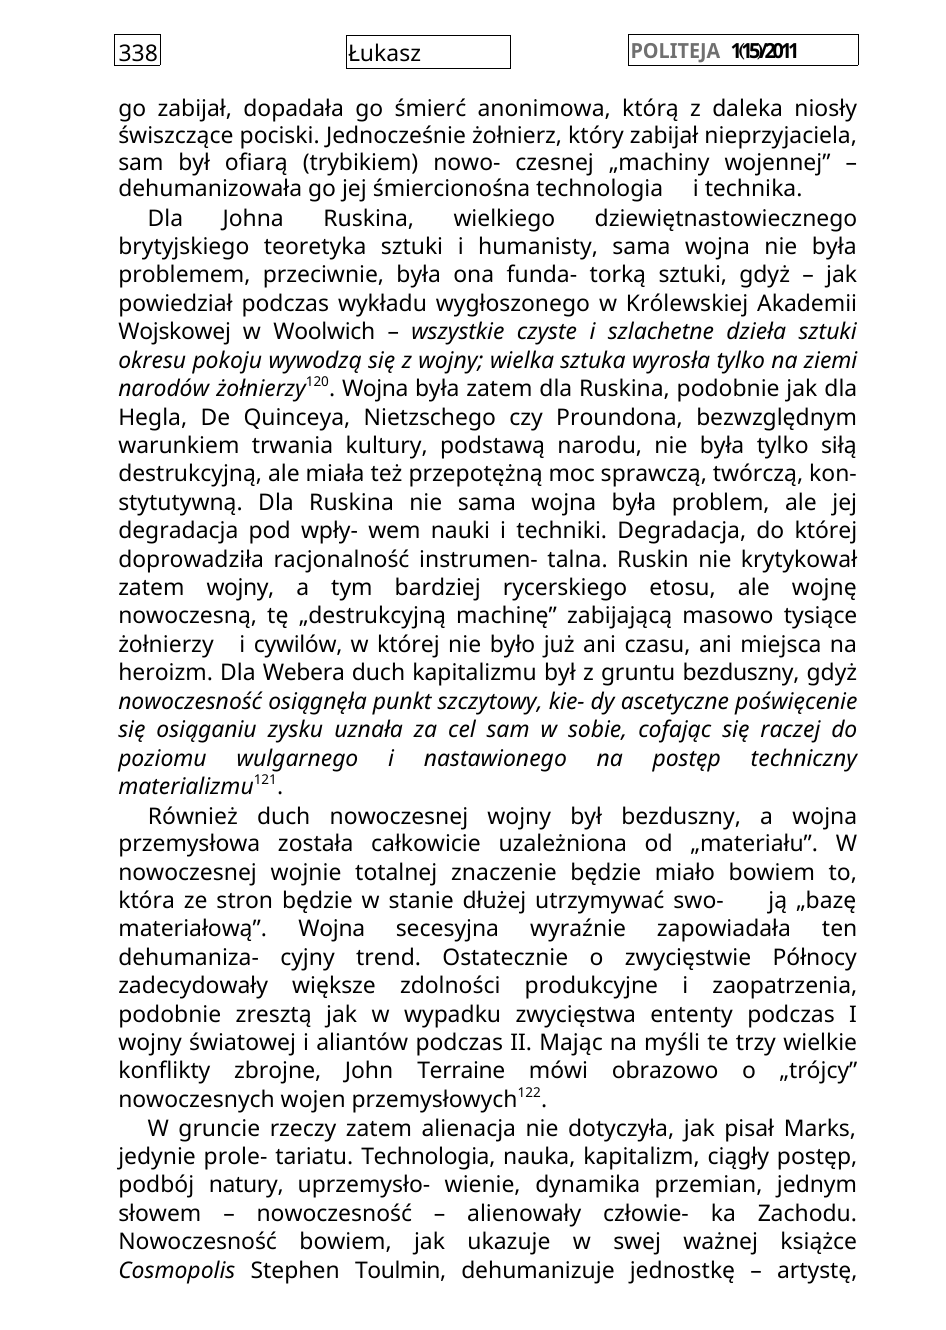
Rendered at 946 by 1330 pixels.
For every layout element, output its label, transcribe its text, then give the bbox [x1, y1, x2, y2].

text Również duch nowoczesnej wojny był bezduszny, a wojna przemysłowa została całkowicie uzależniona od „materiału”. W nowoczesnej wojnie totalnej znaczenie będzie miało bowiem to, która ze stron będzie w stanie dłużej utrzymywać swo- ją „bazę materiałową”. Wojna secesyjna wyraźnie zapowiadała ten dehumaniza- cyjny trend. Ostatecznie o zwycięstwie Północy zadecydowały większe zdolności produkcyjne i zaopatrzenia, podobnie zresztą jak w wypadku zwycięstwa ententy podczas I wojny światowej i aliantów podczas II. Mając na myśli te trzy wielkie konflikty zbrojne, John Terraine mówi obrazowo o „trójcy” nowoczesnych wojen przemysłowych122. [118, 801, 858, 1114]
text W gruncie rzeczy zatem alienacja nie dotyczyła, jak pisał Marks, jedynie prole- tariatu. Technologia, nauka, kapitalizm, ciągły postęp, podbój natury, uprzemysło- wienie, dynamika przemian, jednym słowem – nowoczesność – alienowały człowie- ka Zachodu. Nowoczesność bowiem, jak ukazuje w swej ważnej książce Cosmopolis Stephen Toulmin, dehumanizuje jednostkę – artystę, [118, 1114, 857, 1285]
text go zabijał, dopadała go śmierć anonimowa, którą z daleka niosły świszczące pociski. Jednocześnie żołnierz, który zabijał nieprzyjaciela, sam był ofiarą (trybikiem) nowo- czesnej „machiny wojennej” – dehumanizowała go jej śmiercionośna technologia i technika. [118, 96, 857, 202]
text Dla Johna Ruskina, wielkiego dziewiętnastowiecznego brytyjskiego teoretyka sztuki i humanisty, sama wojna nie była problemem, przeciwnie, była ona funda- torką sztuki, gdyż – jak powiedział podczas wykładu wygłoszonego w Królewskiej Akademii Wojskowej w Woolwich – wszystkie czyste i szlachetne dzieła sztuki okresu pokoju wywodzą się z wojny; wielka sztuka wyrosła tylko na ziemi narodów żołnierzy120. Wojna była zatem dla Ruskina, podobnie jak dla Hegla, De Quinceya, Nietzschego czy Proundona, bezwzględnym warunkiem trwania kultury, podstawą narodu, nie była tylko siłą destrukcyjną, ale miała też przepotężną moc sprawczą, twórczą, kon- stytutywną. Dla Ruskina nie sama wojna była problem, ale jej degradacja pod wpły- wem nauki i techniki. Degradacja, do której doprowadziła racjonalność instrumen- talna. Ruskin nie krytykował zatem wojny, a tym bardziej rycerskiego etosu, ale wojnę nowoczesną, tę „destrukcyjną machinę” zabijającą masowo tysiące żołnierzy i cywilów, w której nie było już ani czasu, ani miejsca na heroizm. Dla Webera duch kapitalizmu był z gruntu bezduszny, gdyż nowoczesność osiągnęła punkt szczytowy, kie- dy ascetyczne poświęcenie się osiąganiu zysku uznała za cel sam w sobie, cofając się raczej do poziomu wulgarnego i nastawionego na postęp techniczny materializmu121. [118, 204, 858, 801]
